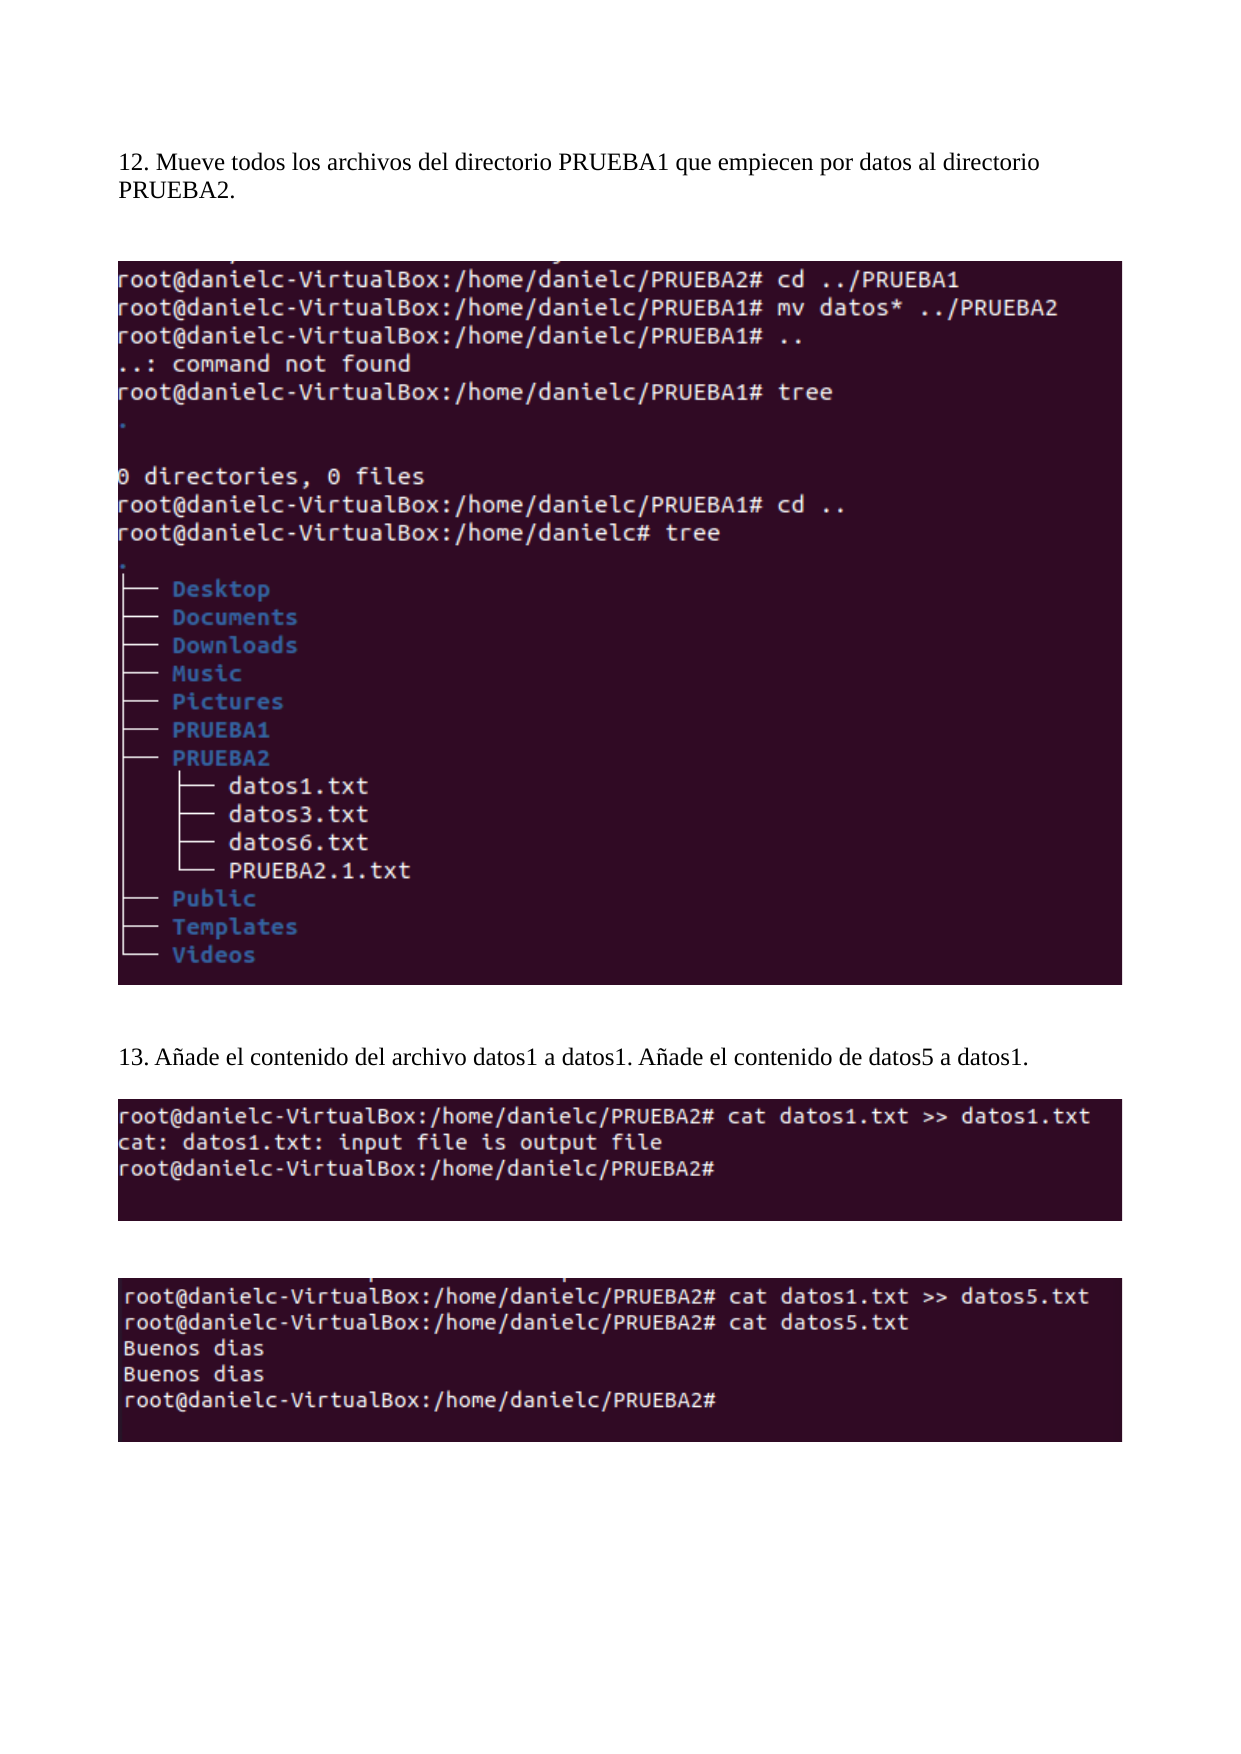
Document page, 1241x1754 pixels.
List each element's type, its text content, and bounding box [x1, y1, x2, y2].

picture [118, 1278, 1123, 1442]
text 12. Mueve todos los archivos del directorio PRUEBA1 que empiecen por datos al directorio PRUEBA2. [118, 147, 1122, 204]
picture [118, 261, 1123, 985]
picture [118, 1099, 1123, 1221]
text 13. Añade el contenido del archivo datos1 a datos1. Añade el contenido de datos5 a datos1. [118, 1042, 1122, 1071]
